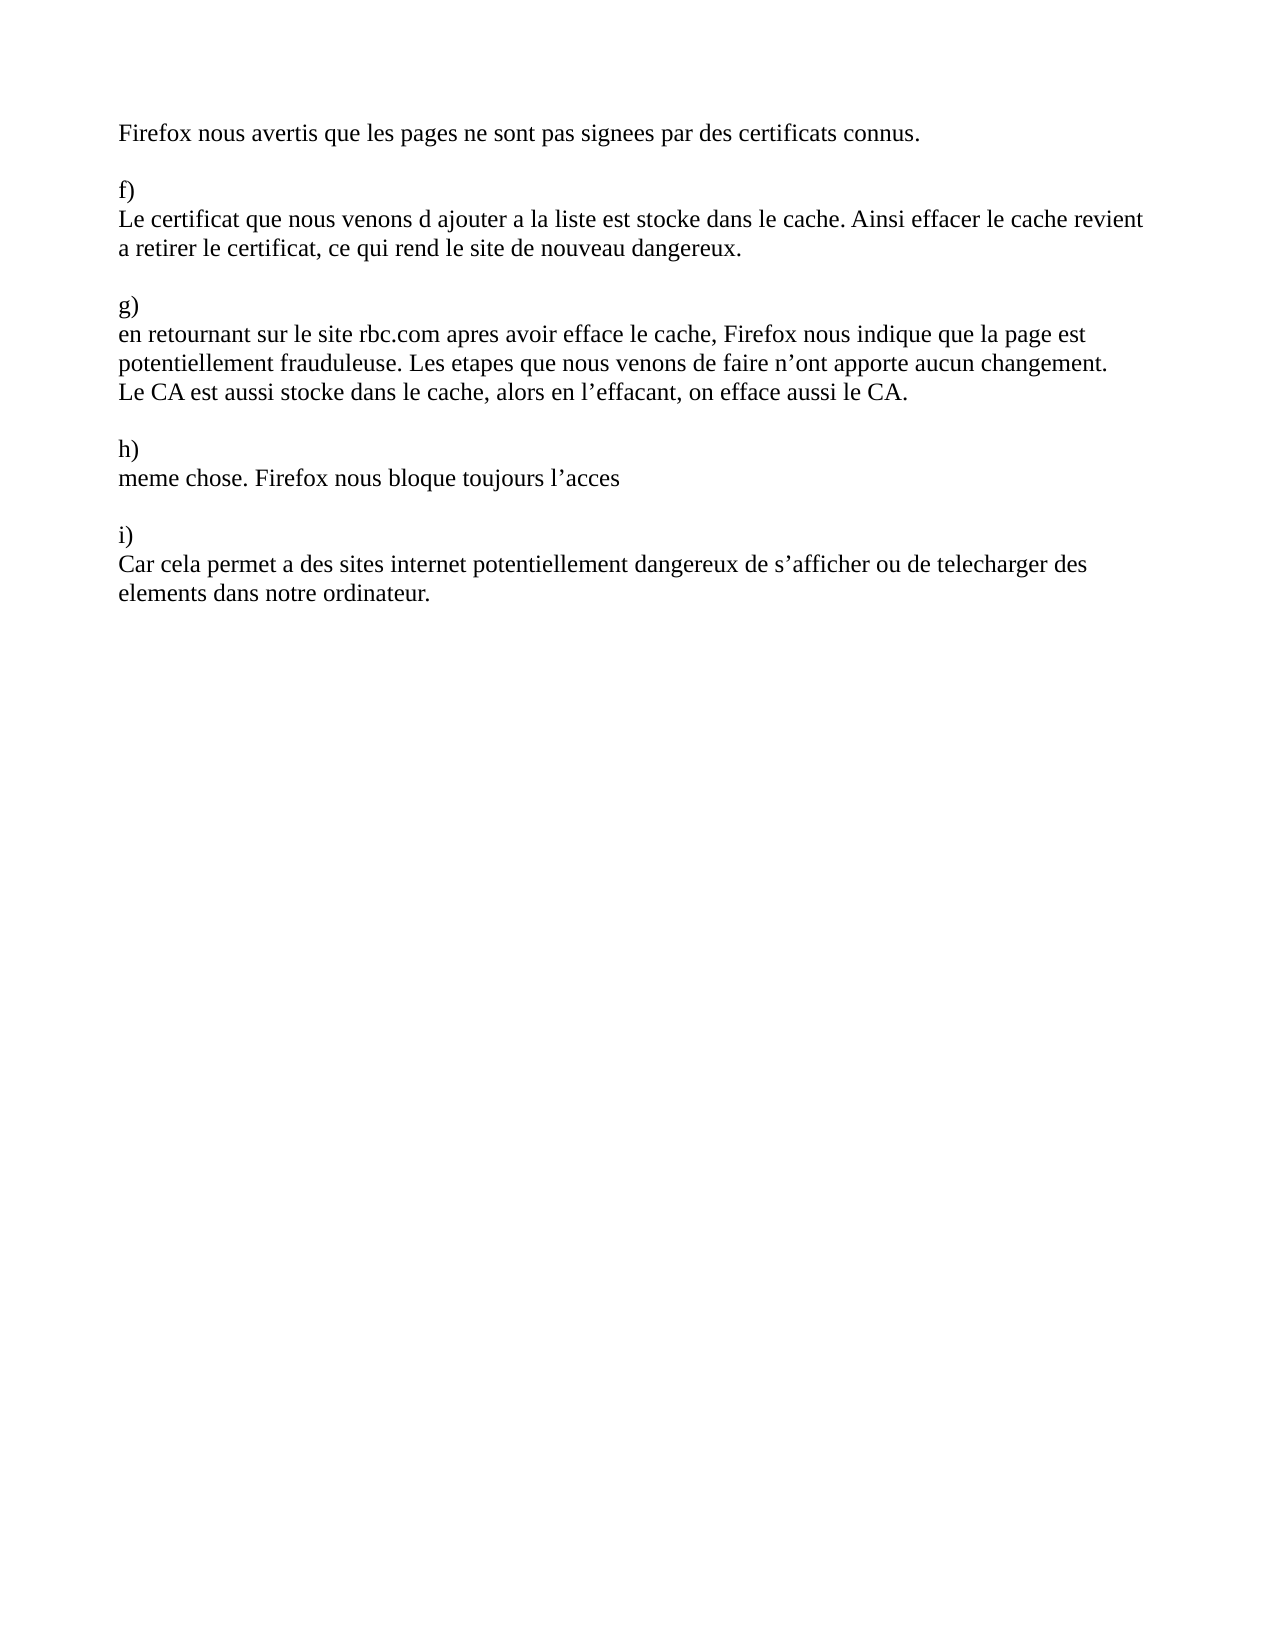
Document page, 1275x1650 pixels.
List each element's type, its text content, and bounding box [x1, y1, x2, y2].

text en retournant sur le site rbc.com apres avoir efface le cache, Firefox nous indique que la page est potentiellement frauduleuse. Les etapes que nous venons de faire n’ont apporte aucun changement. [118, 319, 1157, 377]
text i) [118, 521, 1157, 549]
text Firefox nous avertis que les pages ne sont pas signees par des certificats connus. [118, 118, 1157, 147]
text Car cela permet a des sites internet potentiellement dangereux de s’afficher ou de telecharger des elements dans notre ordinateur. [118, 549, 1157, 607]
text f) [118, 176, 1157, 204]
text h) [118, 434, 1157, 463]
text g) [118, 291, 1157, 319]
text Le CA est aussi stocke dans le cache, alors en l’effacant, on efface aussi le CA. [118, 377, 1157, 406]
text Le certificat que nous venons d ajouter a la liste est stocke dans le cache. Ainsi effacer le cache revient a retirer le certificat, ce qui rend le site de nouveau dangereux. [118, 204, 1157, 262]
text meme chose. Firefox nous bloque toujours l’acces [118, 463, 1157, 492]
